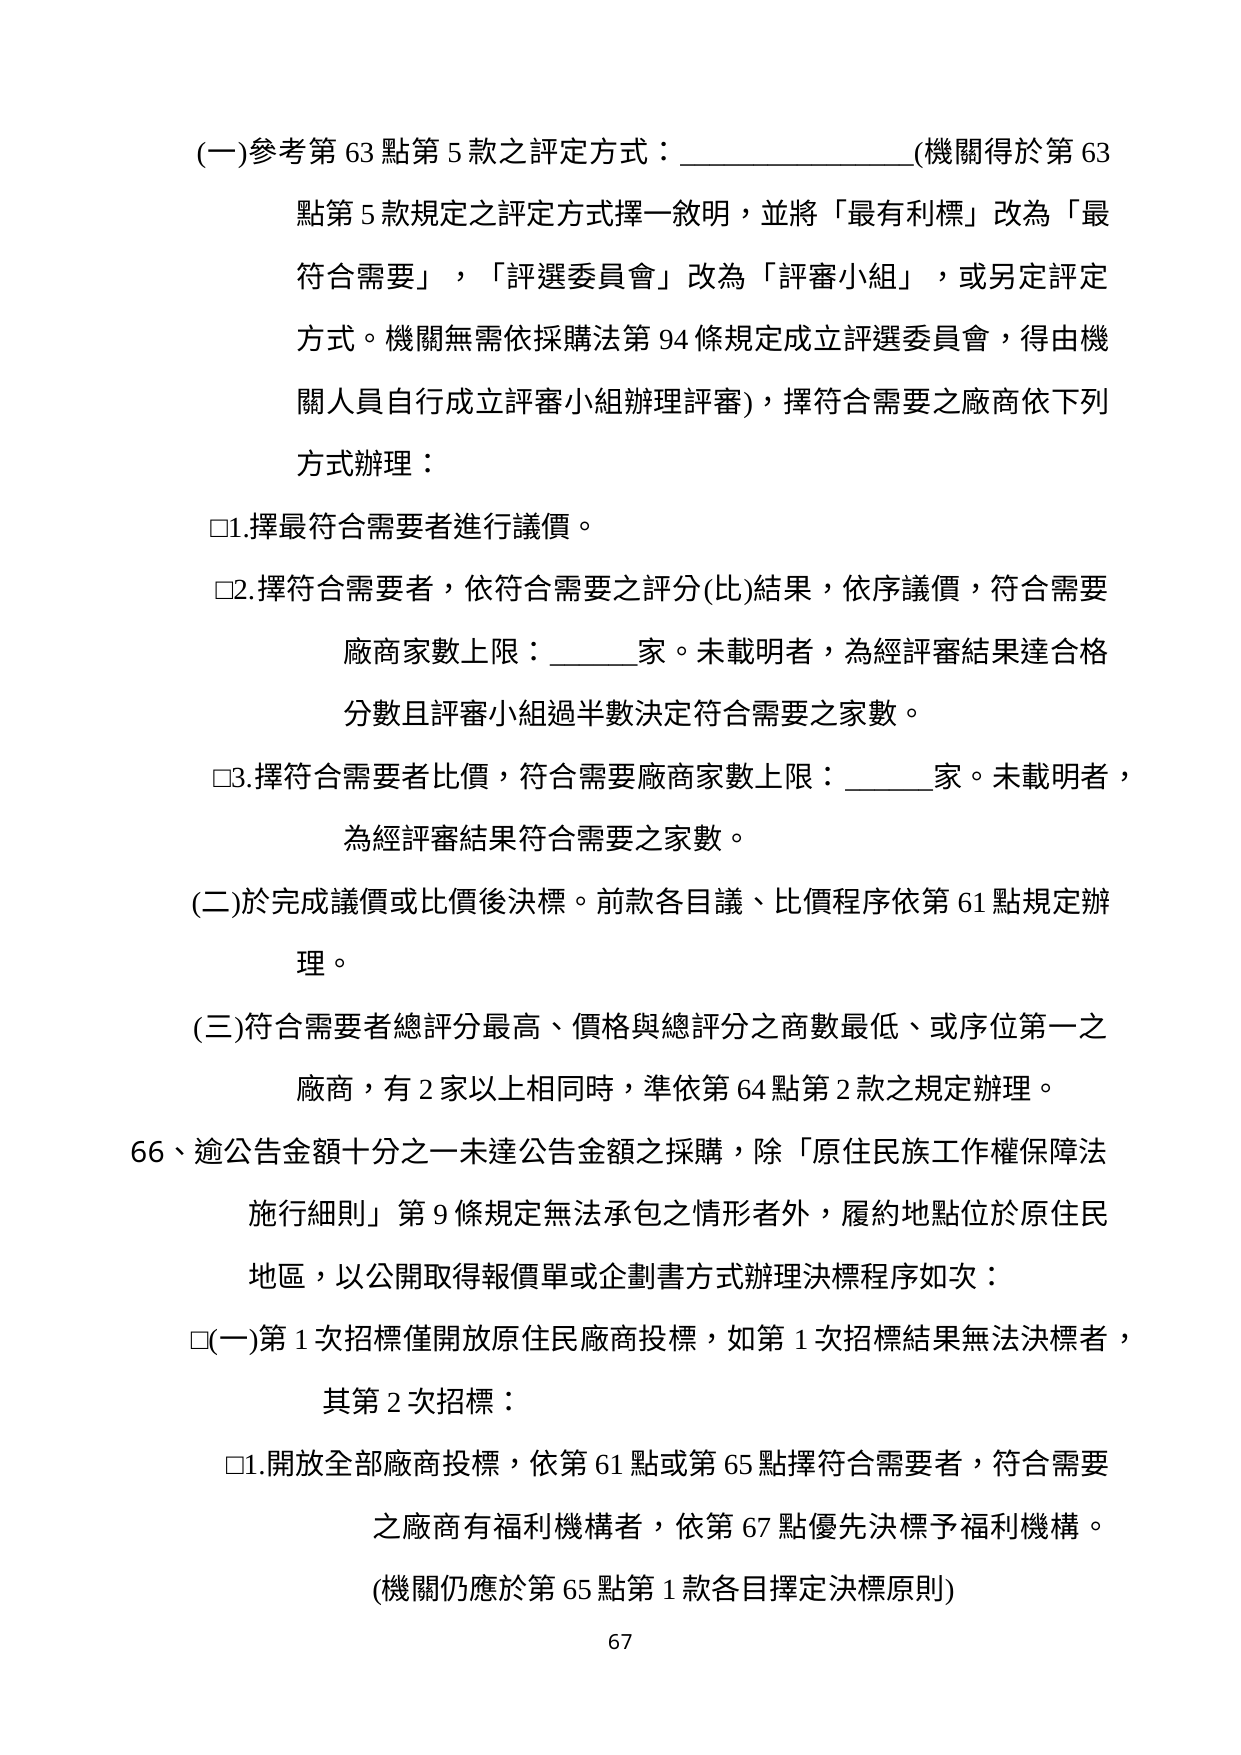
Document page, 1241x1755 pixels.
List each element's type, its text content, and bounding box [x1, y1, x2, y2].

list 逾公告金額十分之一未達公告金額之採購，除「原住民族工作權保障法施行細則」第9條規定無法承包之情形者外，履約地點位於原住民地區，以公開取得報價單或企劃書方式辦理決標程序如次： [130, 1108, 1110, 1295]
text □3.擇符合需要者比價，符合需要廠商家數上限：______家。未載明者，為經評審結果符合需要之家數。 [130, 733, 1110, 858]
text □1.擇最符合需要者進行議價。 [130, 483, 1110, 545]
text (三)符合需要者總評分最高、價格與總評分之商數最低、或序位第一之廠商，有2家以上相同時，準依第64點第2款之規定辦理。 [130, 983, 1110, 1108]
text (二)於完成議價或比價後決標。前款各目議、比價程序依第61點規定辦理。 [130, 858, 1110, 983]
text □(一)第1次招標僅開放原住民廠商投標，如第1次招標結果無法決標者，其第2次招標： [130, 1295, 1110, 1420]
text □1.開放全部廠商投標，依第61點或第65點擇符合需要者，符合需要之廠商有福利機構者，依第67點優先決標予福利機構。(機關仍應於第65點第1款各目擇定決標原則) [130, 1420, 1110, 1608]
text □2.擇符合需要者，依符合需要之評分(比)結果，依序議價，符合需要廠商家數上限：______家。未載明者，為經評審結果達合格分數且評審小組過半數決定符合需要之家數。 [130, 545, 1110, 733]
text (一)參考第63點第5款之評定方式：________________(機關得於第63點第5款規定之評定方式擇一敘明，並將「最有利標」改為「最符合需要」，「評選委員會」改為「評審小組」，或另定評定方式。機關無需依採購法第94條規定成立評選委員會，得由機關人員自行成立評審小組辦理評審)，擇符合需要之廠商依下列方式辦理： [130, 108, 1110, 483]
